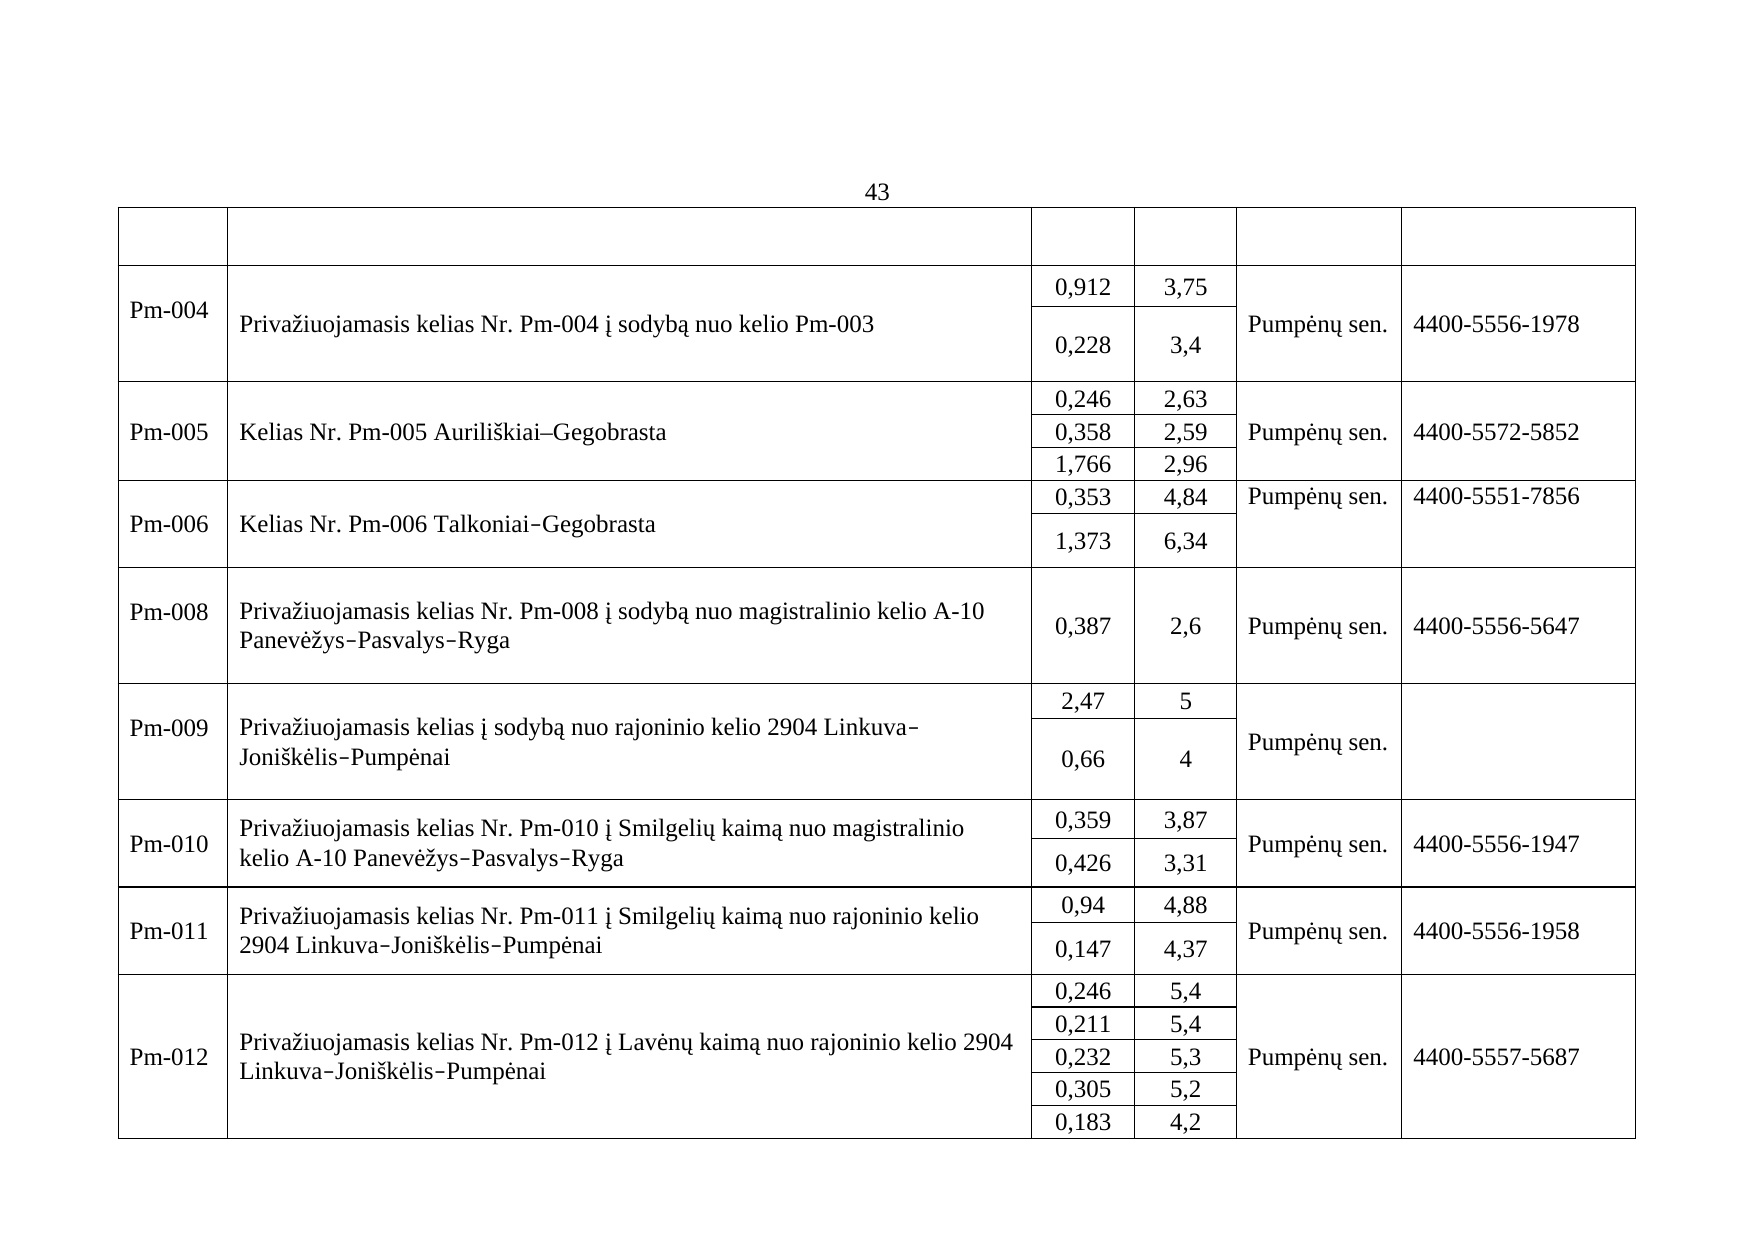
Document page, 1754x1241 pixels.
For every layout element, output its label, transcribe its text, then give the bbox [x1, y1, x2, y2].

table_cell Pm-011 [119, 888, 227, 974]
table_cell 0,183 [1032, 1106, 1134, 1138]
table_cell 0,232 [1032, 1040, 1134, 1072]
table_cell [1135, 208, 1236, 265]
table_cell Pm-010 [119, 800, 227, 886]
table_cell Pumpėnų sen. [1237, 975, 1401, 1138]
table_cell 2,47 [1032, 684, 1134, 717]
table_cell 3,87 [1135, 800, 1236, 838]
table_cell Kelias Nr. Pm-005 Auriliškiai–Gegobrasta [228, 382, 1031, 480]
table_cell Pumpėnų sen. [1237, 888, 1401, 974]
table_cell 0,147 [1032, 923, 1134, 974]
table_cell 0,353 [1032, 481, 1134, 512]
table_cell 0,211 [1032, 1008, 1134, 1039]
table_cell Pm-005 [119, 382, 227, 480]
table_cell 0,912 [1032, 266, 1134, 306]
table_cell 4,84 [1135, 481, 1236, 512]
table_cell 4,88 [1135, 888, 1236, 922]
table_cell 2,96 [1135, 448, 1236, 480]
table_cell Privažiuojamasis kelias Nr. Pm-011 į Smilgelių kaimą nuo rajoninio kelio 2904 Linkuva–Joniškėlis–Pumpėnai [228, 888, 1031, 974]
table_cell 0,94 [1032, 888, 1134, 922]
table_cell 2,59 [1135, 415, 1236, 447]
table_cell 2,63 [1135, 382, 1236, 414]
table_cell Pm-009 [119, 684, 227, 799]
table_cell [1032, 208, 1134, 265]
table_cell Pm-006 [119, 481, 227, 567]
table_cell 5,4 [1135, 975, 1236, 1006]
table_cell 4,2 [1135, 1106, 1236, 1138]
table_cell 5 [1135, 684, 1236, 717]
table_cell Pumpėnų sen. [1237, 568, 1401, 683]
table_cell Privažiuojamasis kelias Nr. Pm-012 į Lavėnų kaimą nuo rajoninio kelio 2904 Linkuva–Joniškėlis–Pumpėnai [228, 975, 1031, 1138]
table_cell Privažiuojamasis kelias Nr. Pm-010 į Smilgelių kaimą nuo magistralinio kelio A-10 Panevėžys–Pasvalys–Ryga [228, 800, 1031, 886]
table_cell 0,228 [1032, 307, 1134, 381]
table_cell [1402, 684, 1635, 799]
table_cell Pm-012 [119, 975, 227, 1138]
table_cell 4 [1135, 719, 1236, 799]
table_cell Pumpėnų sen. [1237, 481, 1401, 567]
table_cell Privažiuojamasis kelias Nr. Pm-008 į sodybą nuo magistralinio kelio A-10 Panevėžys–Pasvalys–Ryga [228, 568, 1031, 683]
table_cell Kelias Nr. Pm-006 Talkoniai–Gegobrasta [228, 481, 1031, 567]
table_cell Pumpėnų sen. [1237, 684, 1401, 799]
table_cell 3,31 [1135, 839, 1236, 886]
table_cell 4400-5557-5687 [1402, 975, 1635, 1138]
table_cell Privažiuojamasis kelias į sodybą nuo rajoninio kelio 2904 Linkuva–Joniškėlis–Pumpėnai [228, 684, 1031, 799]
table_cell 1,766 [1032, 448, 1134, 480]
table_cell 5,4 [1135, 1008, 1236, 1039]
table_cell Privažiuojamasis kelias Nr. Pm-004 į sodybą nuo kelio Pm-003 [228, 266, 1031, 381]
table_cell Pm-004 [119, 266, 227, 381]
table_cell 4400-5556-5647 [1402, 568, 1635, 683]
table_cell 0,358 [1032, 415, 1134, 447]
table_cell 1,373 [1032, 514, 1134, 567]
table_cell Pumpėnų sen. [1237, 800, 1401, 886]
table_cell 4400-5572-5852 [1402, 382, 1635, 480]
table_cell 5,3 [1135, 1040, 1236, 1072]
table_cell 6,34 [1135, 514, 1236, 567]
table_cell Pumpėnų sen. [1237, 382, 1401, 480]
table_cell 0,305 [1032, 1073, 1134, 1105]
table_cell Pumpėnų sen. [1237, 266, 1401, 381]
table_cell 4400-5556-1958 [1402, 888, 1635, 974]
table_cell [119, 208, 227, 265]
table_cell 4,37 [1135, 923, 1236, 974]
table_cell 4400-5556-1947 [1402, 800, 1635, 886]
table_cell 5,2 [1135, 1073, 1236, 1105]
table_cell 3,4 [1135, 307, 1236, 381]
table_cell 0,426 [1032, 839, 1134, 886]
table_cell 0,246 [1032, 975, 1134, 1006]
table_cell [1402, 208, 1635, 265]
table_cell [228, 208, 1031, 265]
table_cell 0,387 [1032, 568, 1134, 683]
table_cell 2,6 [1135, 568, 1236, 683]
table_cell 3,75 [1135, 266, 1236, 306]
table_cell 0,359 [1032, 800, 1134, 838]
table_cell [1237, 208, 1401, 265]
table_cell 0,66 [1032, 719, 1134, 799]
table_cell 0,246 [1032, 382, 1134, 414]
table_cell Pm-008 [119, 568, 227, 683]
table_cell 4400-5551-7856 [1402, 481, 1635, 567]
table_cell 4400-5556-1978 [1402, 266, 1635, 381]
